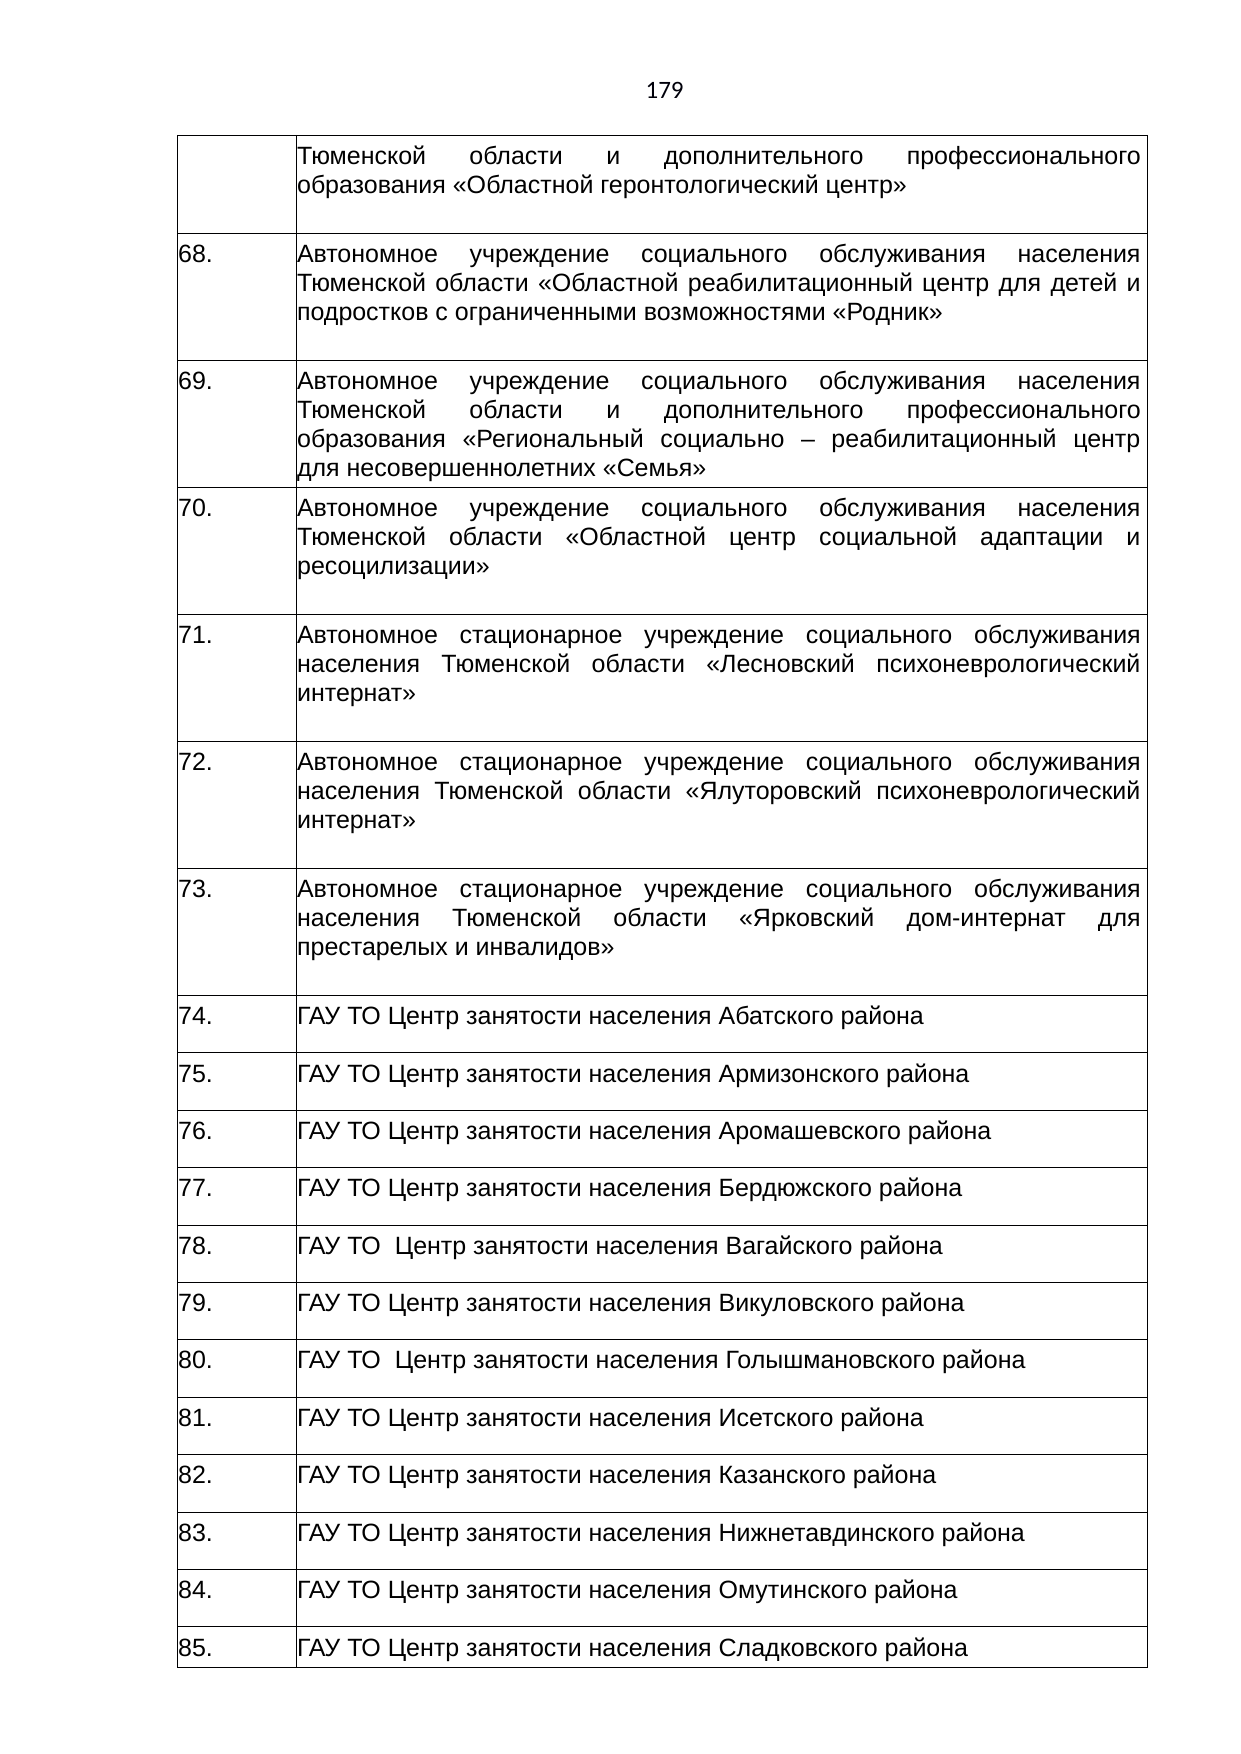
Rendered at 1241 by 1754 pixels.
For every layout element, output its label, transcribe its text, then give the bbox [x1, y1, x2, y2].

table_cell 69. [178, 361, 296, 487]
table_cell 75. [178, 1053, 296, 1110]
table_cell 68. [178, 234, 296, 360]
table_cell Автономное стационарное учреждение социального обслуживания населения Тюменской области «Лесновский психоневрологический интернат» [297, 615, 1147, 741]
table_cell Автономное учреждение социального обслуживания населения Тюменской области и дополнительного профессионального образования «Региональный социально – реабилитационный центр для несовершеннолетних «Семья» [297, 361, 1147, 487]
table_cell Автономное стационарное учреждение социального обслуживания населения Тюменской области «Ялуторовский психоневрологический интернат» [297, 742, 1147, 868]
table_cell ГАУ ТО Центр занятости населения Казанского района [297, 1455, 1147, 1511]
table_cell Автономное учреждение социального обслуживания населения Тюменской области «Областной реабилитационный центр для детей и подростков с ограниченными возможностями «Родник» [297, 234, 1147, 360]
table_cell 80. [178, 1340, 296, 1397]
table_cell 78. [178, 1226, 296, 1282]
table_cell 73. [178, 869, 296, 995]
table_cell 70. [178, 488, 296, 614]
table_cell ГАУ ТО Центр занятости населения Вагайского района [297, 1226, 1147, 1282]
table_cell Автономное стационарное учреждение социального обслуживания населения Тюменской области «Ярковский дом-интернат для престарелых и инвалидов» [297, 869, 1147, 995]
table_cell 72. [178, 742, 296, 868]
table_cell ГАУ ТО Центр занятости населения Нижнетавдинского района [297, 1513, 1147, 1569]
table_cell ГАУ ТО Центр занятости населения Голышмановского района [297, 1340, 1147, 1397]
table_cell ГАУ ТО Центр занятости населения Аромашевского района [297, 1111, 1147, 1167]
table_cell ГАУ ТО Центр занятости населения Викуловского района [297, 1283, 1147, 1339]
table_cell 77. [178, 1168, 296, 1224]
table_cell 79. [178, 1283, 296, 1339]
table_cell ГАУ ТО Центр занятости населения Исетского района [297, 1398, 1147, 1454]
table_cell ГАУ ТО Центр занятости населения Абатского района [297, 996, 1147, 1052]
table_cell Автономное учреждение социального обслуживания населения Тюменской области «Областной центр социальной адаптации и ресоцилизации» [297, 488, 1147, 614]
table_cell 83. [178, 1513, 296, 1569]
table_cell Тюменской области и дополнительного профессионального образования «Областной геронтологический центр» [297, 136, 1147, 233]
table_cell 84. [178, 1570, 296, 1626]
table_cell ГАУ ТО Центр занятости населения Бердюжского района [297, 1168, 1147, 1224]
table_cell 81. [178, 1398, 296, 1454]
table_cell 74. [178, 996, 296, 1052]
table_cell ГАУ ТО Центр занятости населения Сладковского района [297, 1627, 1147, 1667]
table_cell 71. [178, 615, 296, 741]
table_cell 76. [178, 1111, 296, 1167]
table_cell [178, 136, 296, 233]
table_cell ГАУ ТО Центр занятости населения Омутинского района [297, 1570, 1147, 1626]
table_cell 82. [178, 1455, 296, 1511]
table_cell ГАУ ТО Центр занятости населения Армизонского района [297, 1053, 1147, 1110]
table_cell 85. [178, 1627, 296, 1667]
